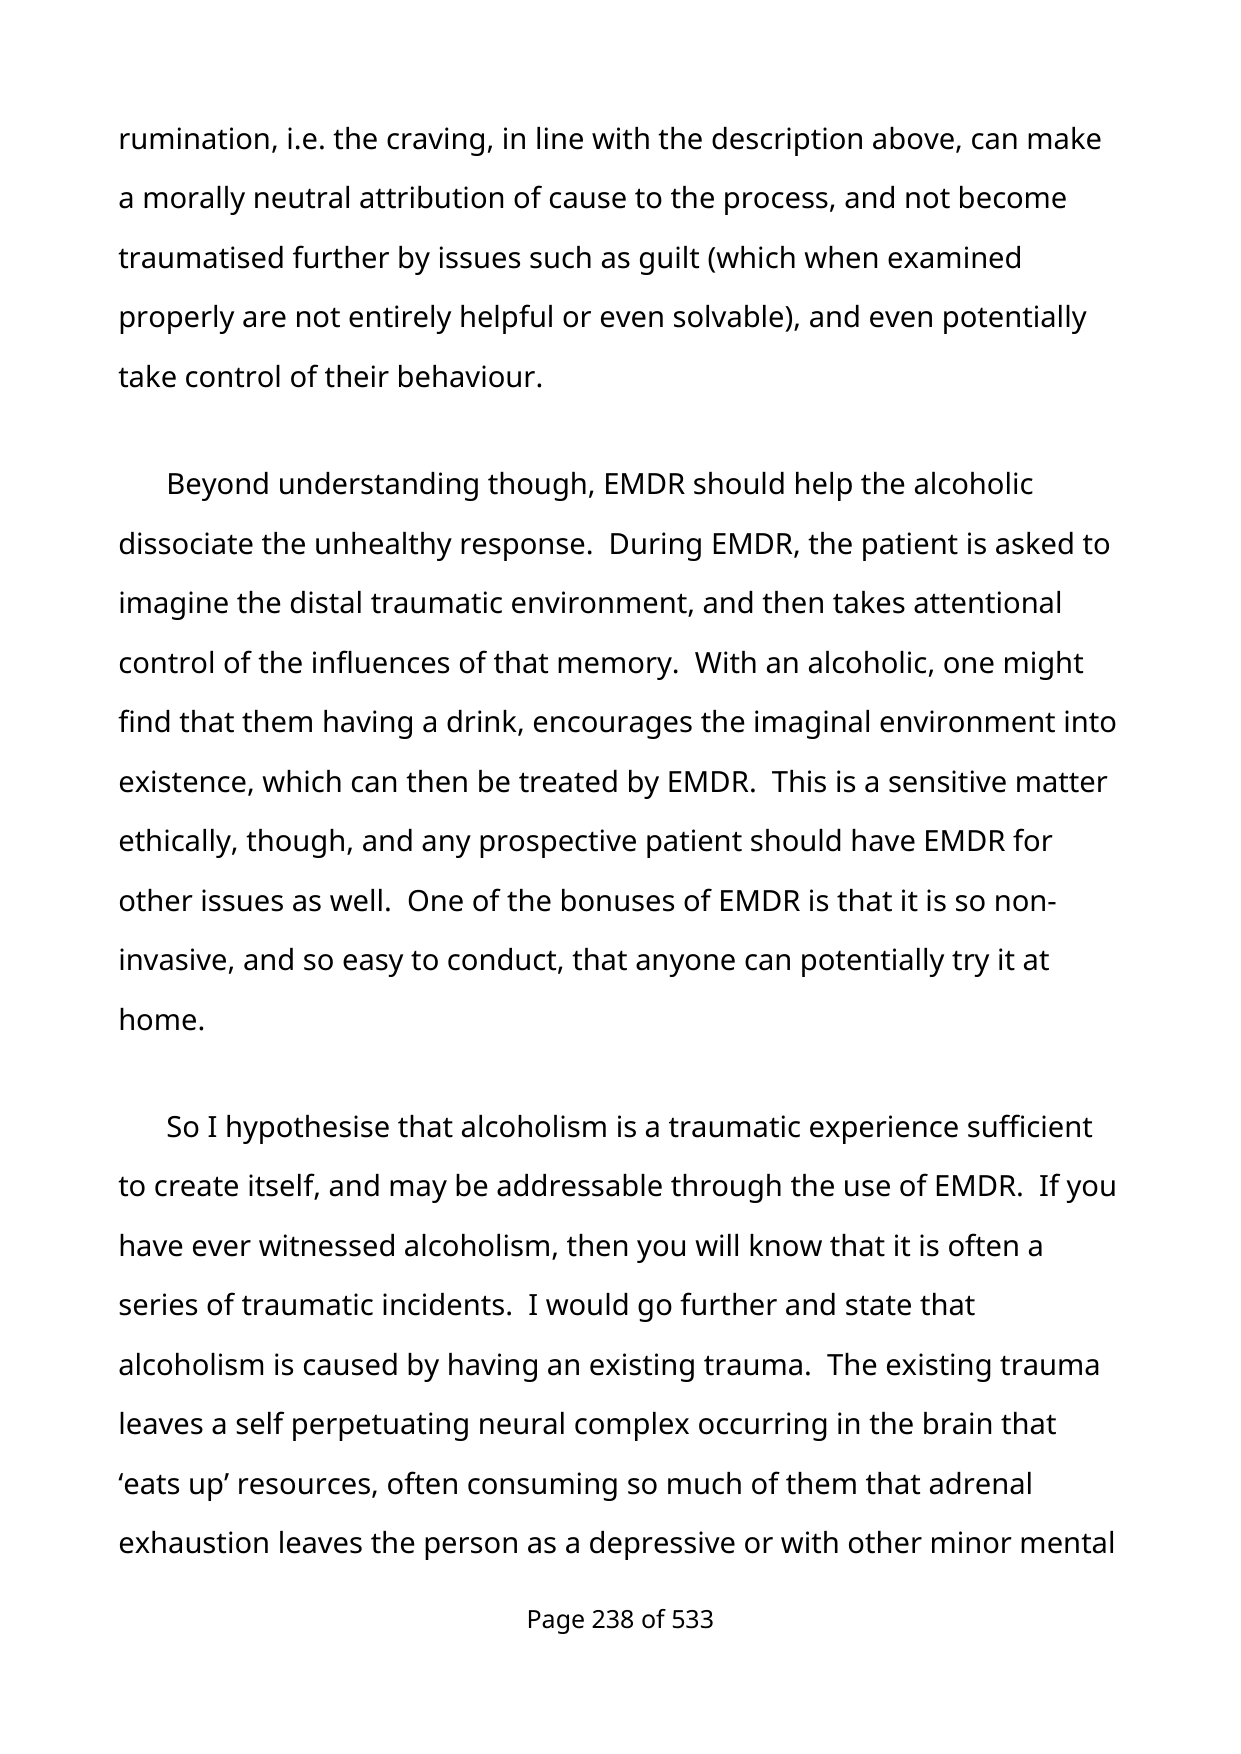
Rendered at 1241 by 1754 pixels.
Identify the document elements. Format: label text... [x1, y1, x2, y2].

text So I hypothesise that alcoholism is a traumatic experience sufficient to create itself, and may be addressable through the use of EMDR. If you have ever witnessed alcoholism, then you will know that it is often a series of traumatic incidents. I would go further and state that alcoholism is caused by having an existing trauma. The existing trauma leaves a self perpetuating neural complex occurring in the brain that ‘eats up’ resources, often consuming so much of them that adrenal exhaustion leaves the person as a depressive or with other minor mental [118, 1106, 1122, 1562]
text Beyond understanding though, EMDR should help the alcoholic dissociate the unhealthy response. During EMDR, the patient is asked to imagine the distal traumatic environment, and then takes attentional control of the influences of that memory. With an alcoholic, one might find that them having a drink, encourages the imaginal environment into existence, which can then be treated by EMDR. This is a sensitive matter ethically, though, and any prospective patient should have EMDR for other issues as well. One of the bonuses of EMDR is that it is so non-invasive, and so easy to conduct, that anyone can potentially try it at home. [118, 463, 1122, 1038]
text rumination, i.e. the craving, in line with the description above, can make a morally neutral attribution of cause to the process, and not become traumatised further by issues such as guilt (which when examined properly are not entirely helpful or even solvable), and even potentially take control of their behaviour. [118, 118, 1122, 396]
